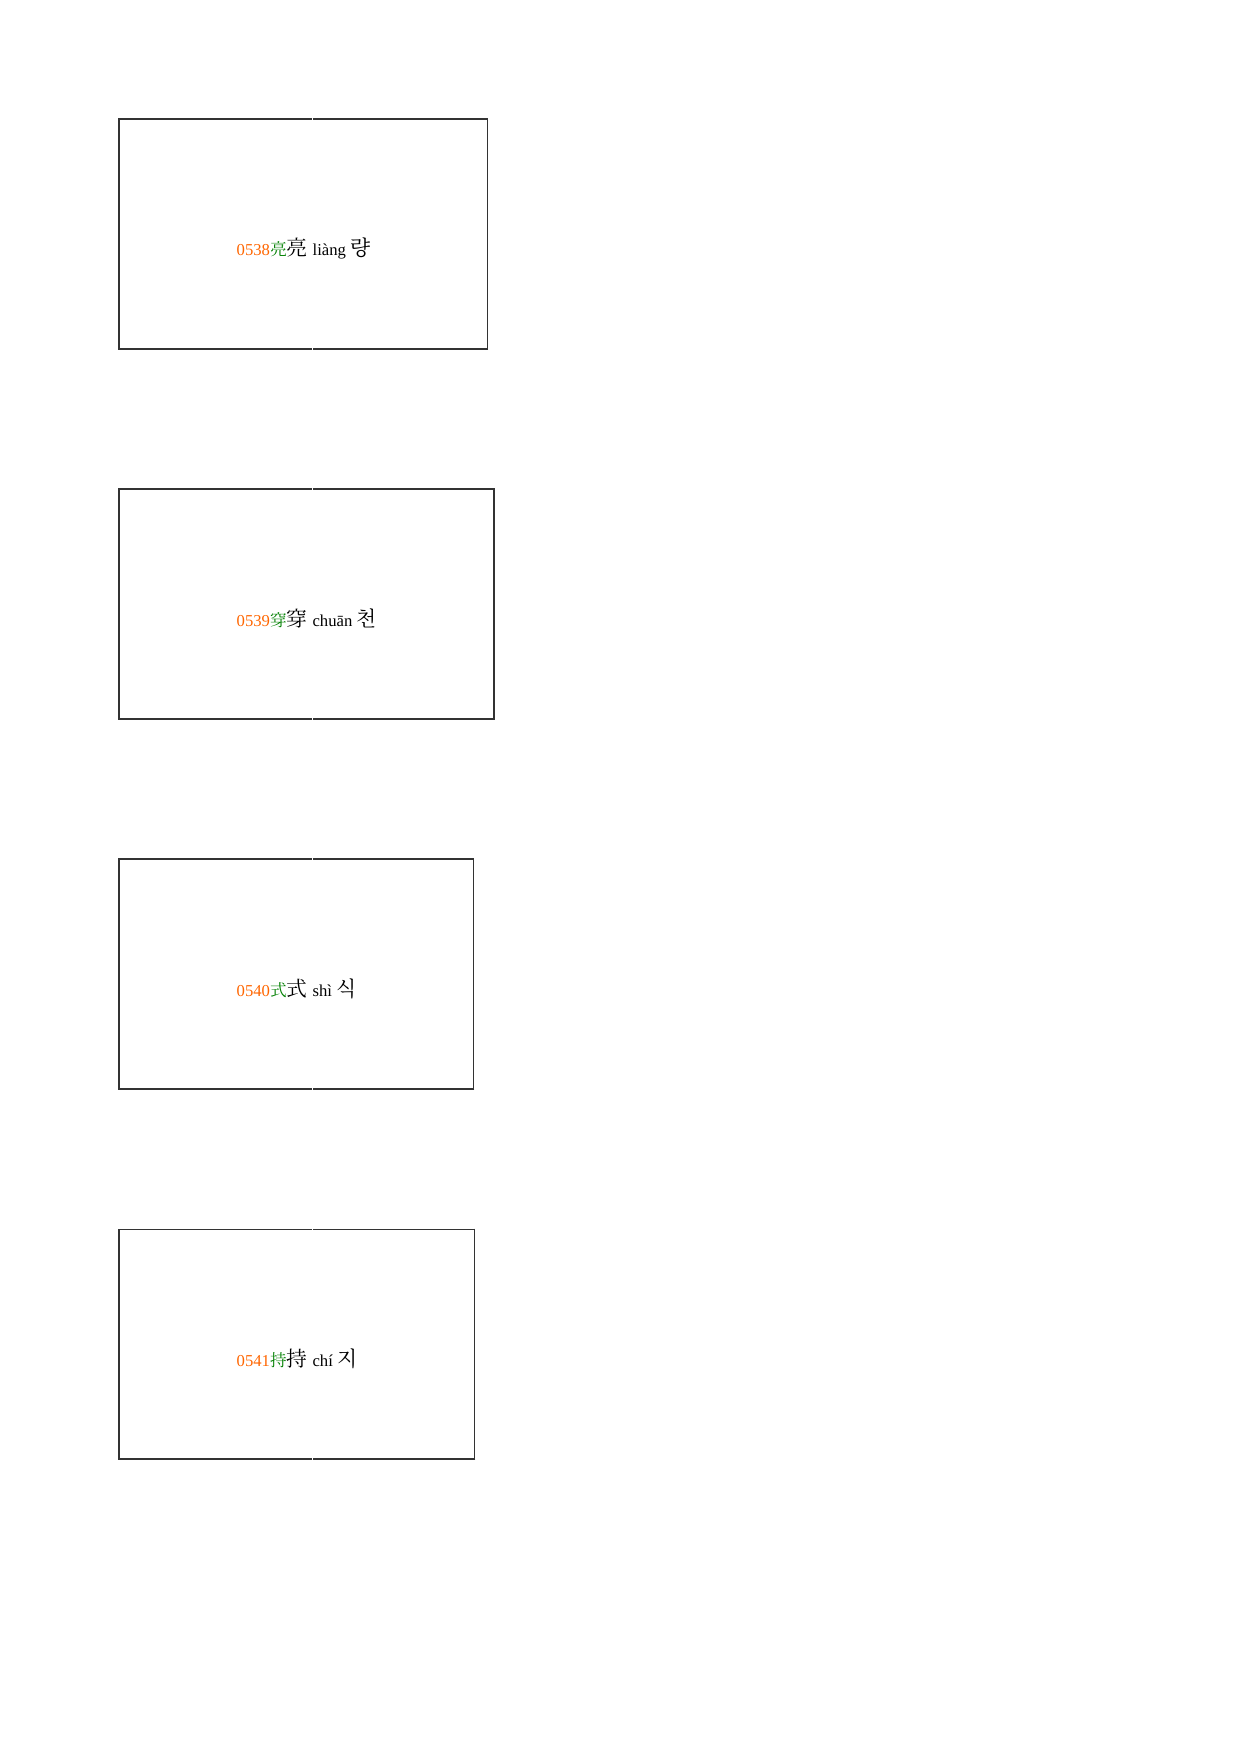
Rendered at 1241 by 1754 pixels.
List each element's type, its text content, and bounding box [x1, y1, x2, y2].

text 0540式式 shì 식 [120, 859, 473, 1089]
text 0539穿穿 chuān 천 [120, 489, 493, 719]
text [495, 488, 1122, 719]
text [488, 118, 1122, 349]
text [474, 858, 1122, 1090]
text 0541持持 chí 지 [120, 1230, 474, 1459]
text 0538亮亮 liàng 량 [120, 119, 487, 349]
text [475, 1228, 1122, 1460]
